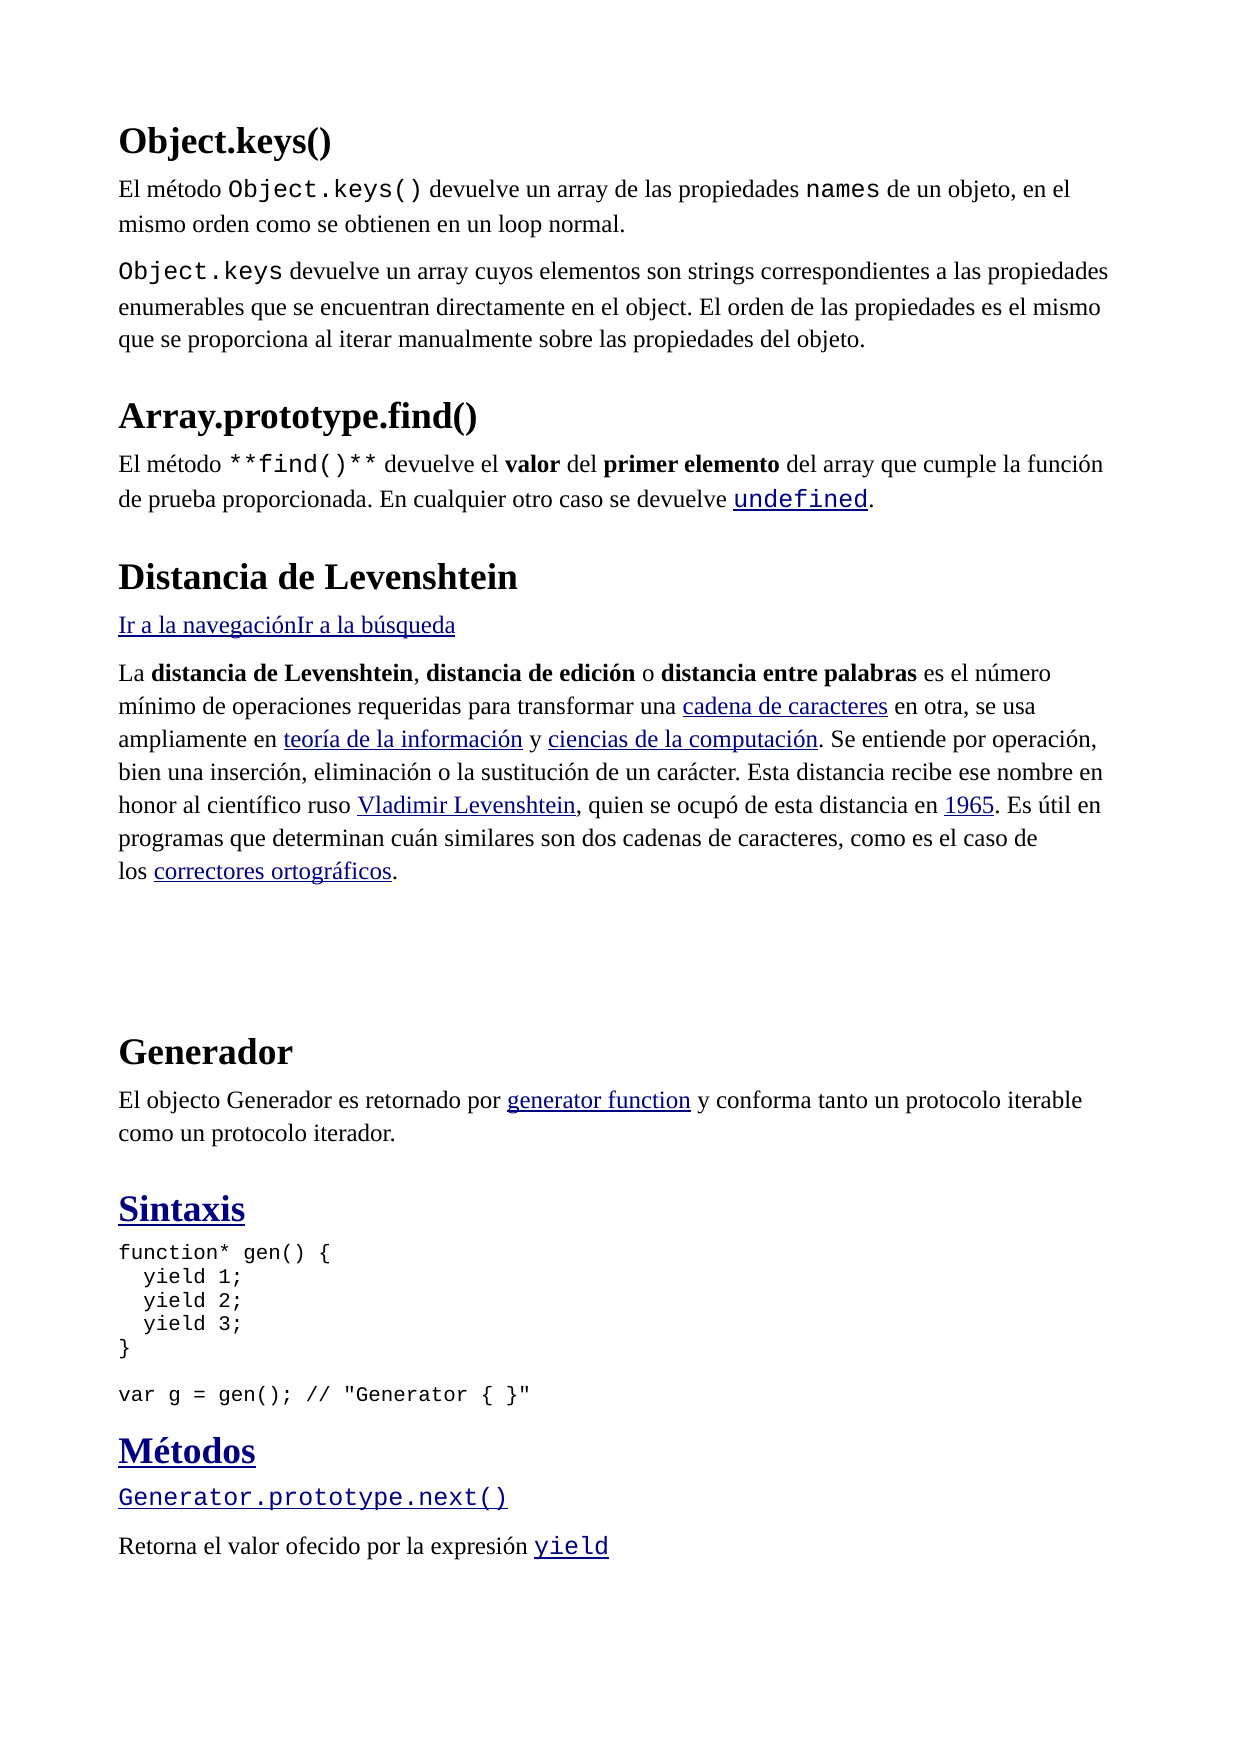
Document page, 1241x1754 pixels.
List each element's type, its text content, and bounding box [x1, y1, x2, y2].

text El objecto Generador es retornado por generator function y conforma tanto un protocolo iterable como un protocolo iterador. [118, 1085, 1122, 1147]
text El método **find()** devuelve el valor del primer elemento del array que cumple la función de prueba proporcionada. En cualquier otro caso se devuelve undefined. [118, 449, 1122, 514]
text } [118, 1337, 1122, 1361]
subtitle Distancia de Levenshtein [118, 554, 1122, 598]
subtitle Array.prototype.find() [118, 393, 1122, 436]
text La distancia de Levenshtein, distancia de edición o distancia entre palabras es el número mínimo de operaciones requeridas para transformar una cadena de caracteres en otra, se usa ampliamente en teoría de la información y ciencias de la computación. Se entiende por operación, bien una inserción, eliminación o la sustitución de un carácter. Esta distancia recibe ese nombre en honor al científico ruso Vladimir Levenshtein, quien se ocupó de esta distancia en 1965. Es útil en programas que determinan cuán similares son dos cadenas de caracteres, como es el caso de los correctores ortográficos. [118, 658, 1122, 885]
text El método Object.keys() devuelve un array de las propiedades names de un objeto, en el mismo orden como se obtienen en un loop normal. [118, 174, 1122, 238]
text var g = gen(); // "Generator { }" [118, 1384, 1122, 1408]
subtitle Object.keys() [118, 118, 1122, 161]
text Object.keys devuelve un array cuyos elementos son strings correspondientes a las propiedades enumerables que se encuentran directamente en el object. El orden de las propiedades es el mismo que se proporciona al iterar manualmente sobre las propiedades del objeto. [118, 256, 1122, 353]
subtitle Generador [118, 1029, 1122, 1073]
text Generator.prototype.next() [118, 1484, 1122, 1513]
text Retorna el valor ofecido por la expresión yield [118, 1531, 1122, 1562]
text yield 2; [118, 1289, 1122, 1313]
text function* gen() { [118, 1242, 1122, 1266]
subtitle Métodos [118, 1429, 1122, 1472]
text yield 3; [118, 1313, 1122, 1337]
text yield 1; [118, 1266, 1122, 1289]
text Ir a la navegaciónIr a la búsqueda [118, 610, 1122, 639]
subtitle Sintaxis [118, 1187, 1122, 1230]
